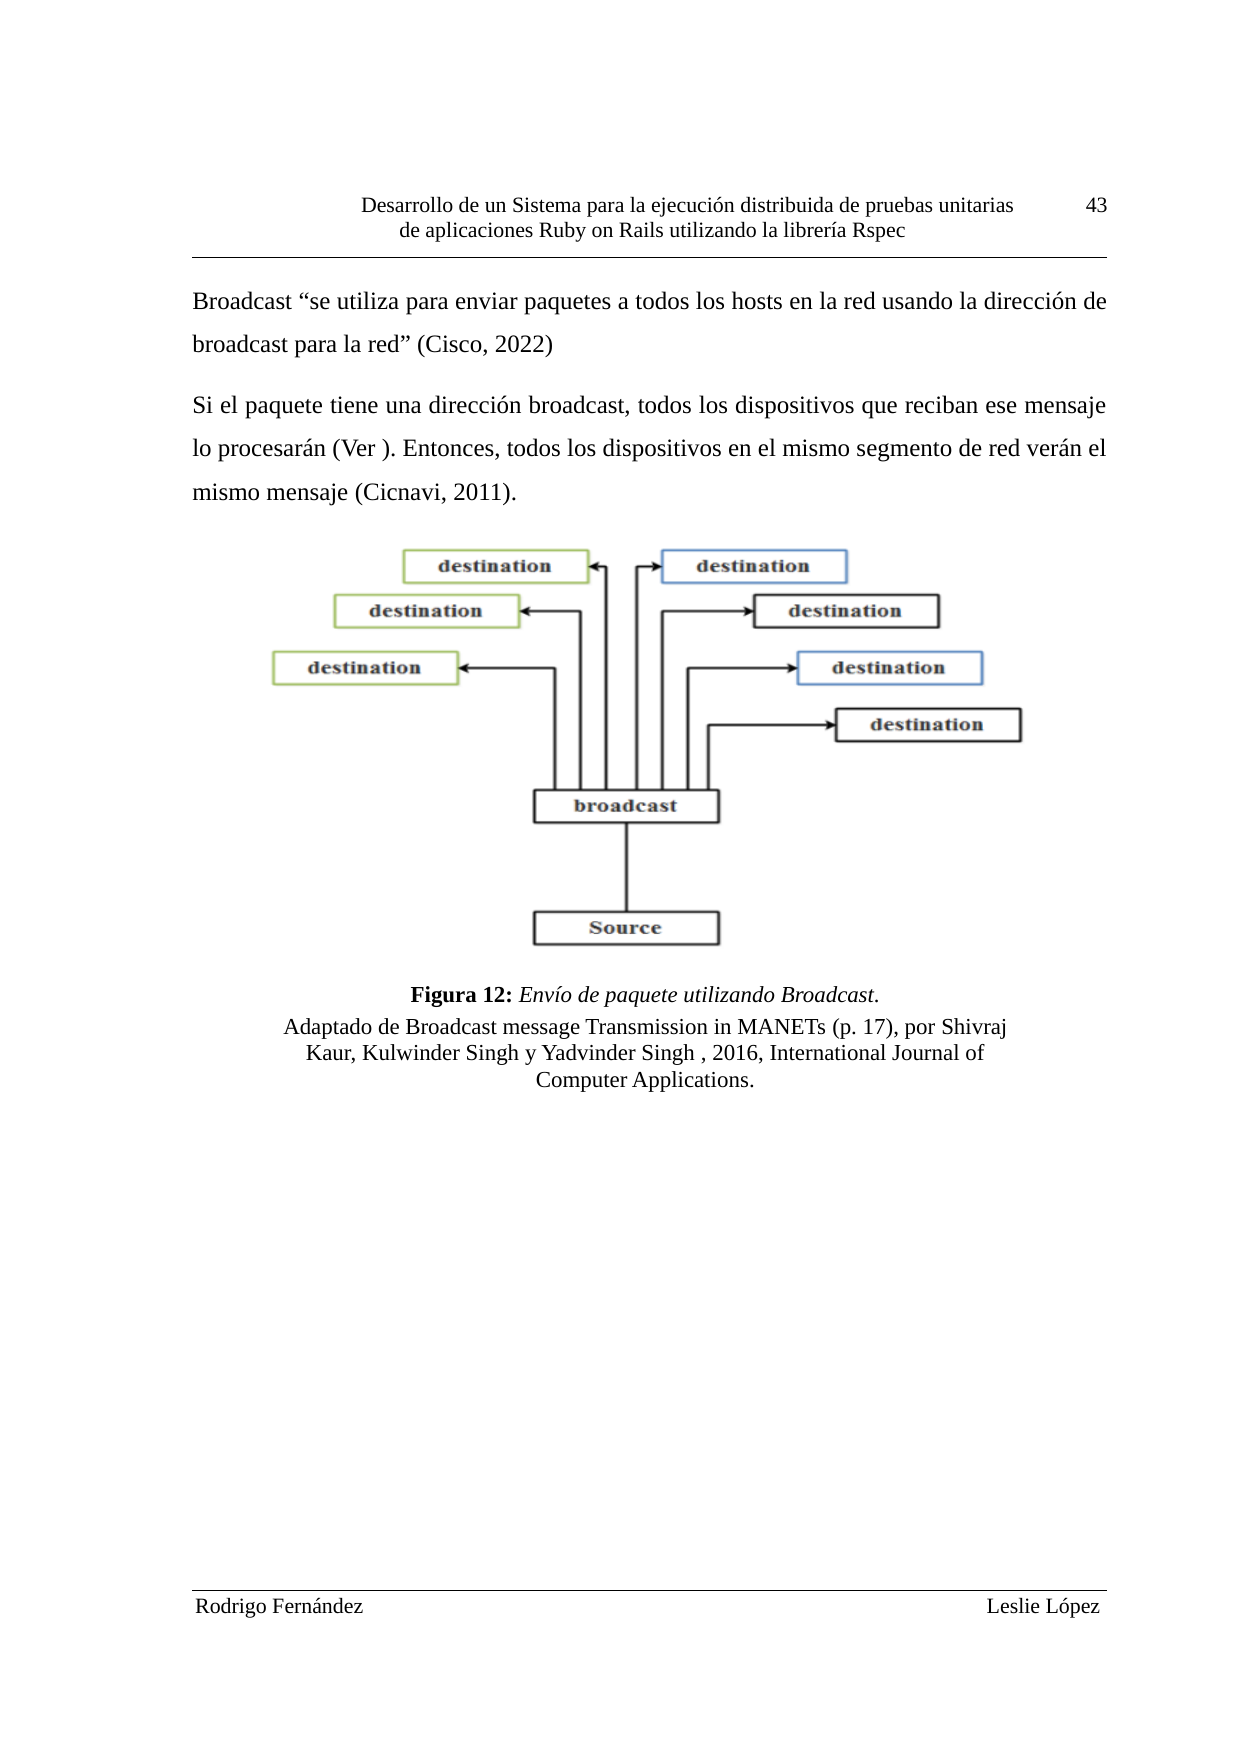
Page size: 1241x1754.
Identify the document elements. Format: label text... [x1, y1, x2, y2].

text Figura 12: Envío de paquete utilizando Broadcast. [257, 981, 1033, 1007]
text Broadcast “se utiliza para enviar paquetes a todos los hosts en la red usando la dirección de broadcast para la red” (Cisco, 2022)⁠ [192, 286, 1107, 358]
picture [254, 537, 1036, 955]
text Adaptado de Broadcast message Transmission in MANETs (p. 17), por Shivraj Kaur, Kulwinder Singh y Yadvinder Singh , 2016, International Journal of Computer Applications. [257, 1013, 1033, 1092]
text Si el paquete tiene una dirección broadcast, todos los dispositivos que reciban ese mensaje lo procesarán (Ver ). Entonces, todos los dispositivos en el mismo segmento de red verán el mismo mensaje (Cicnavi, 2011)⁠. [192, 390, 1107, 505]
